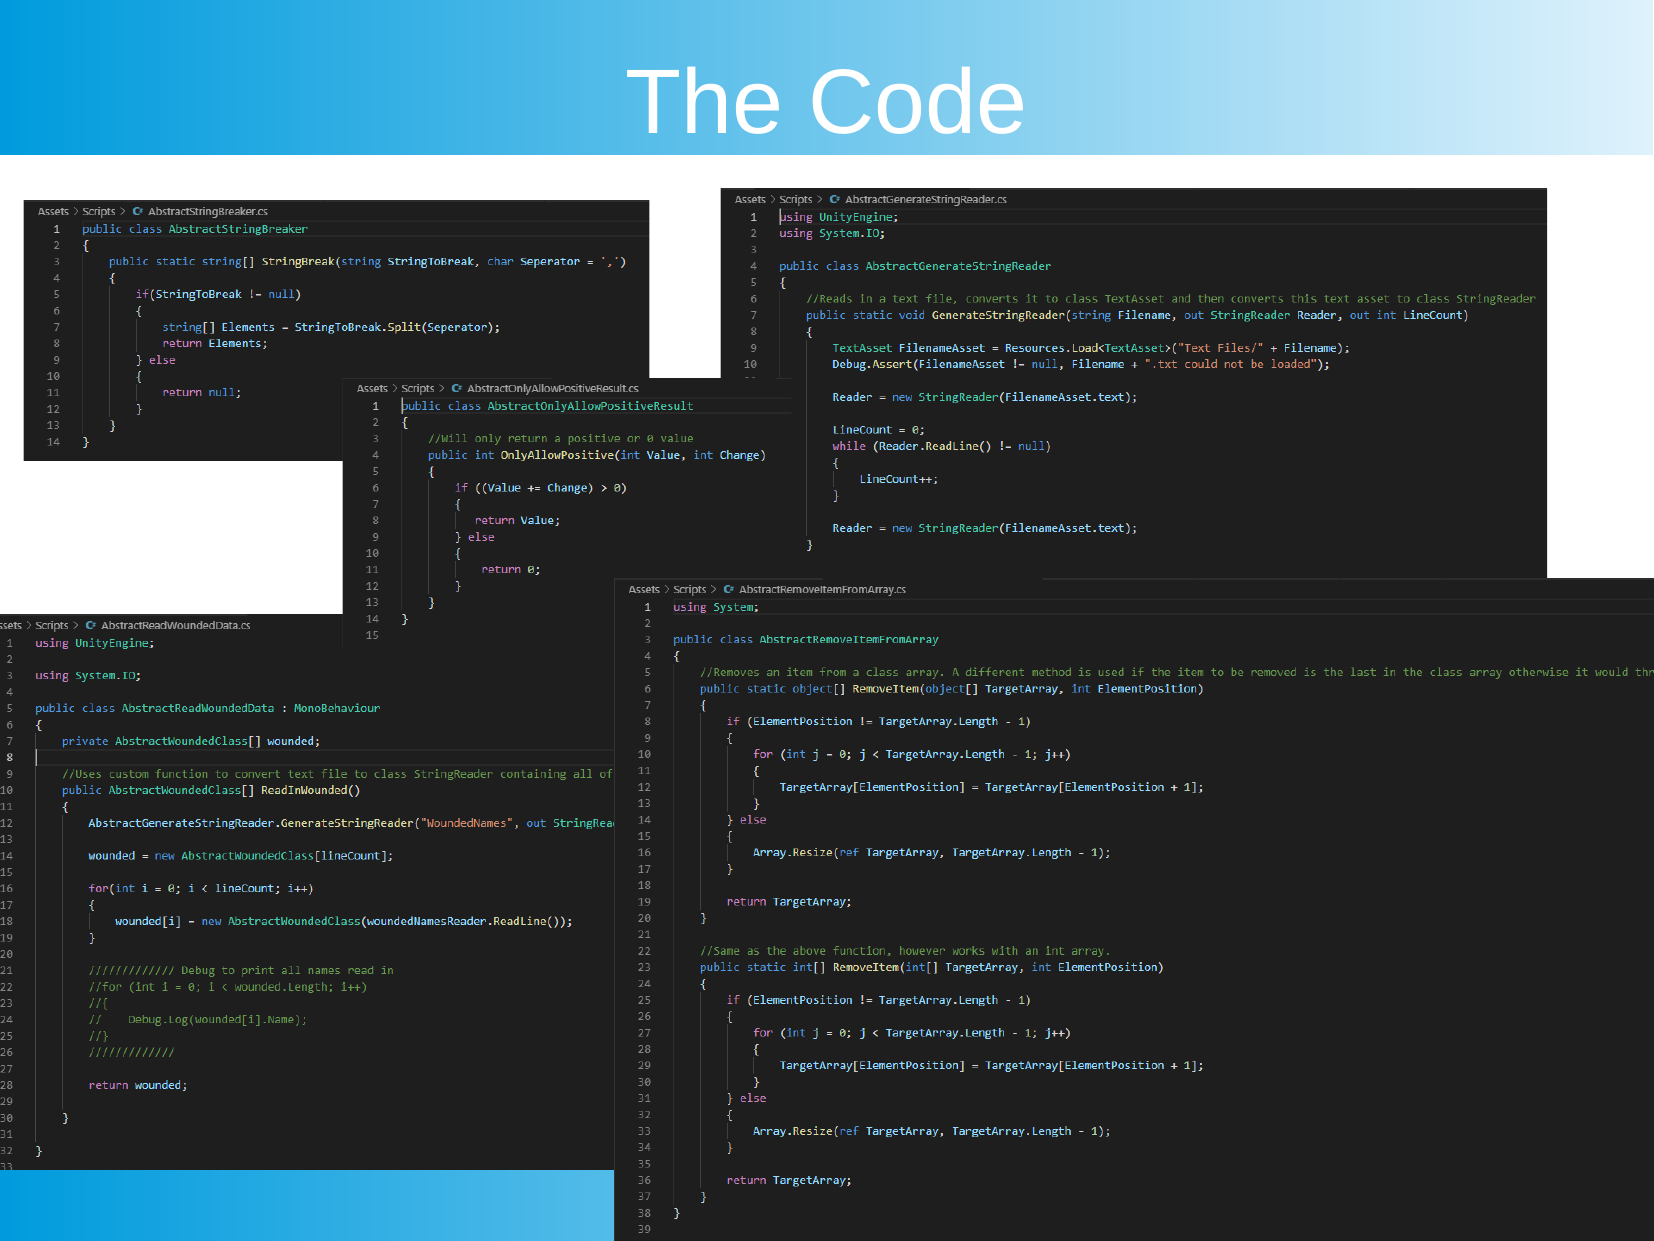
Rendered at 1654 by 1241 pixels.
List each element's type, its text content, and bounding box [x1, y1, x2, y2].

title The Code [82, 49, 1571, 155]
picture [0, 188, 1654, 1241]
